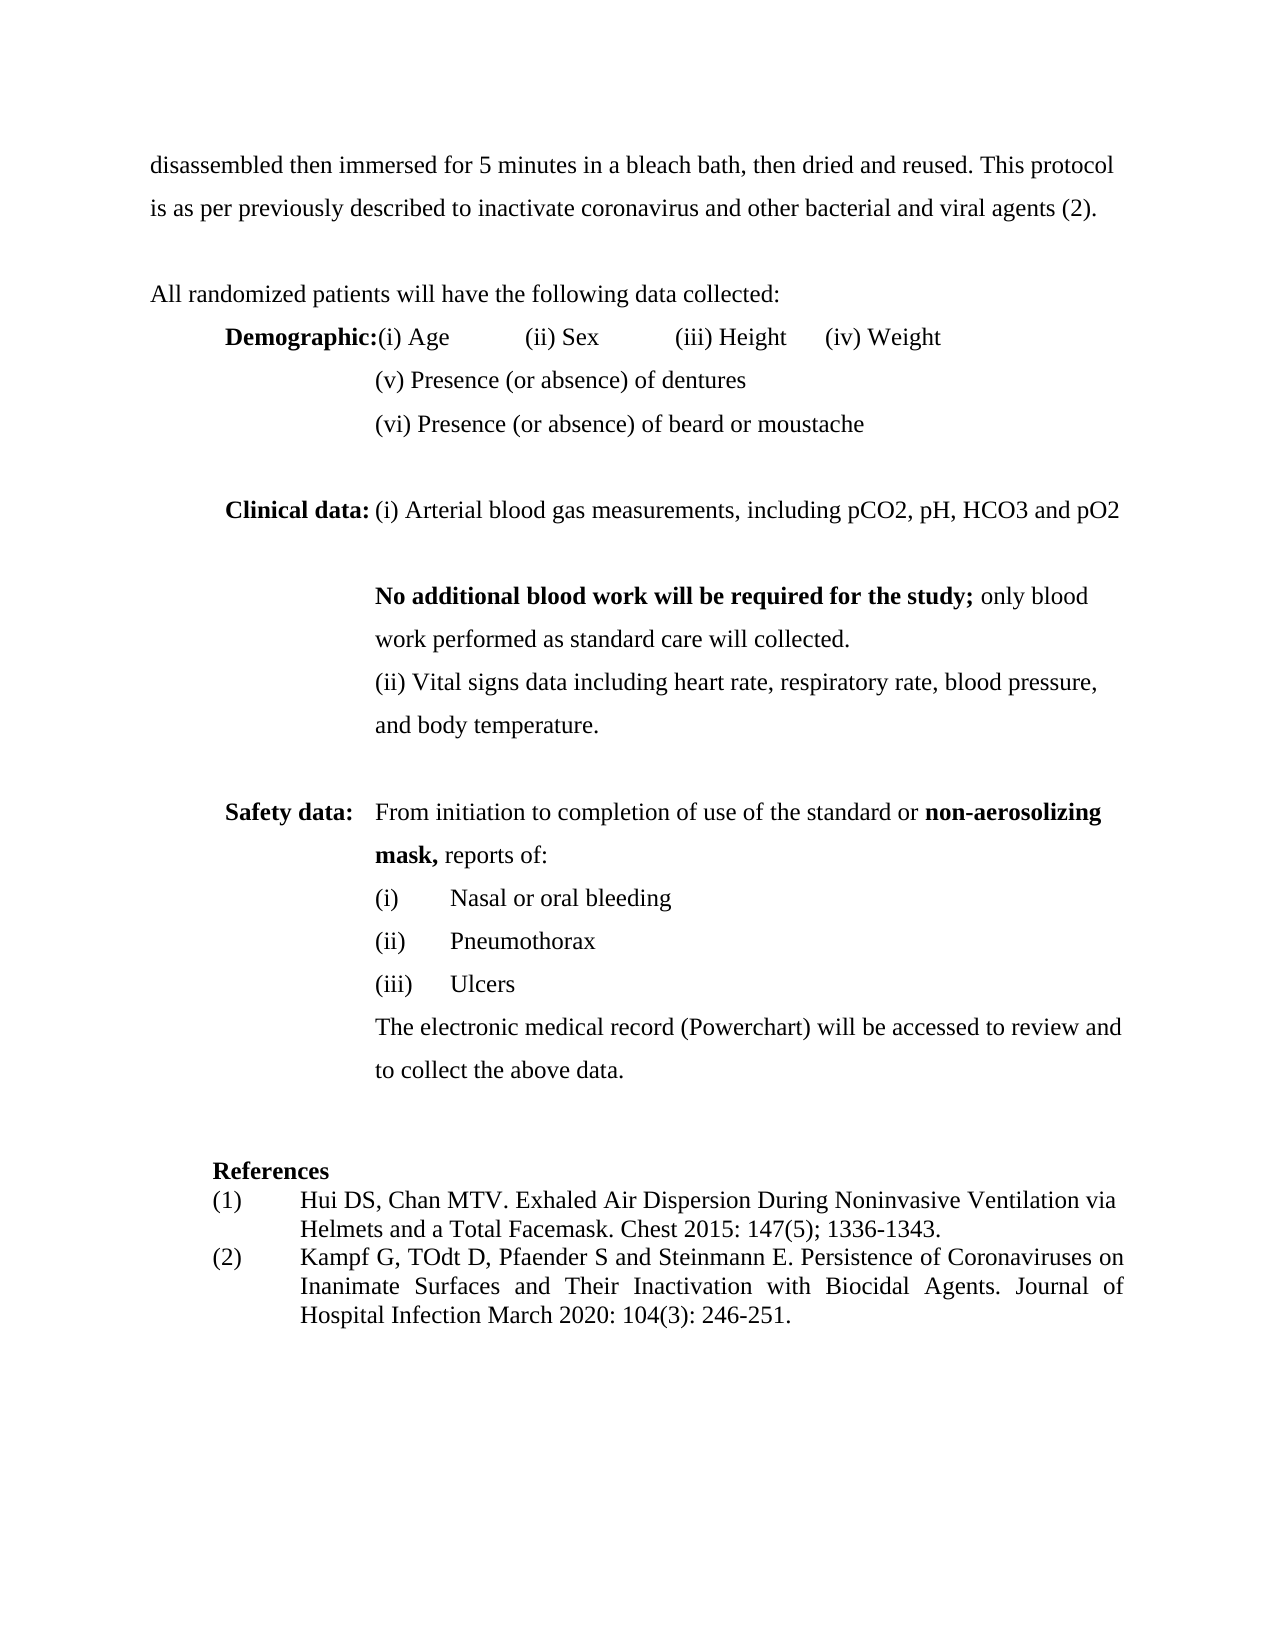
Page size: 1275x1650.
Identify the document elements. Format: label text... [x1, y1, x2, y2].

text Safety data: From initiation to completion of use of the standard or non-aerosolizing mask, reports of: [225, 797, 1125, 869]
text References [150, 1156, 1125, 1185]
text (1) Hui DS, Chan MTV. Exhaled Air Dispersion During Noninvasive Ventilation via Helmets and a Total Facemask. Chest 2015: 147(5); 1336-1343. [212, 1185, 1125, 1242]
text and body temperature. [300, 711, 1125, 739]
text Demographic:(i) Age (ii) Sex (iii) Height (iv) Weight [225, 322, 1125, 351]
text (v) Presence (or absence) of dentures [225, 366, 1125, 394]
text Clinical data: (i) Arterial blood gas measurements, including pCO2, pH, HCO3 and pO2 [225, 495, 1125, 567]
text No additional blood work will be required for the study; only blood work performed as standard care will collected. [375, 581, 1125, 653]
list Ulcers [375, 969, 1125, 998]
list Pneumothorax [375, 926, 1125, 955]
list Nasal or oral bleeding [375, 883, 1125, 912]
text (ii) Vital signs data including heart rate, respiratory rate, blood pressure, [375, 667, 1125, 696]
text (vi) Presence (or absence) of beard or moustache [225, 409, 1125, 437]
text disassembled then immersed for 5 minutes in a bleach bath, then dried and reused. This protocol is as per previously described to inactivate coronavirus and other bacterial and viral agents (2). [150, 150, 1125, 222]
list (2) Kampf G, TOdt D, Pfaender S and Steinmann E. Persistence of Coronaviruses on Inanimate Surfaces and Their Inactivation with Biocidal Agents. Journal of Hospital Infection March 2020: 104(3): 246-251. [212, 1242, 1125, 1329]
text The electronic medical record (Powerchart) will be accessed to review and to collect the above data. [375, 1012, 1125, 1084]
text All randomized patients will have the following data collected: [150, 279, 1125, 308]
